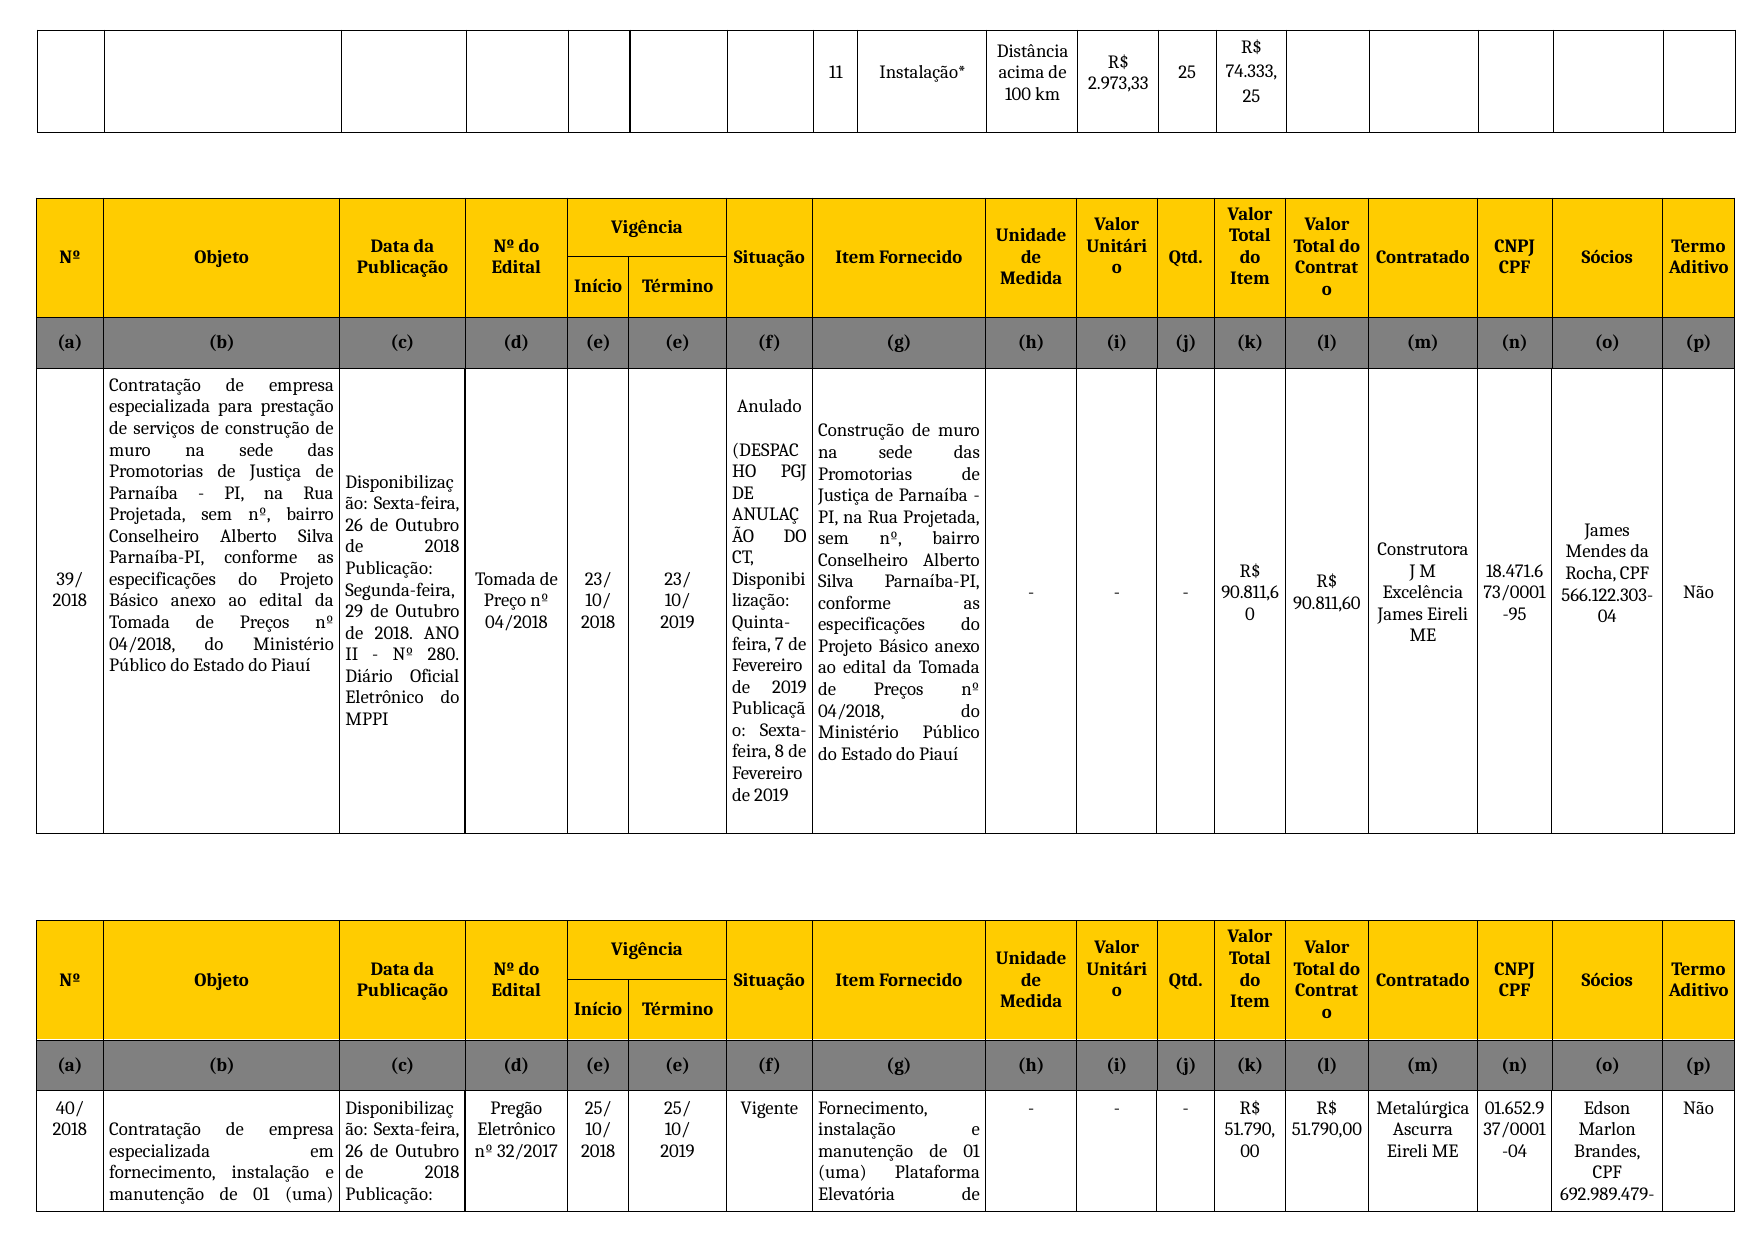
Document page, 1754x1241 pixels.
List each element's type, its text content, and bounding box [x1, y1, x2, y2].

table_cell (l) [1286, 318, 1368, 368]
table_header Vigência [568, 921, 726, 979]
table_cell (a) [37, 318, 103, 368]
table_cell [1370, 31, 1478, 132]
table_cell R$ 51.790,00 [1215, 1091, 1285, 1211]
table_cell (l) [1286, 1041, 1368, 1090]
table_cell Metalúrgica Ascurra Eireli ME [1369, 1091, 1477, 1211]
table_header Valor Unitário [1077, 199, 1157, 317]
table_cell 25/ 10/ 2019 [629, 1091, 726, 1211]
table_header Unidade de Medida [986, 199, 1076, 317]
table_header Nº do Edital [466, 199, 567, 317]
table_cell (e) [568, 318, 628, 368]
table_cell (g) [813, 318, 985, 368]
table_cell Contratação de empresa especializada para prestação de serviços de construção de muro na sede das Promotorias de Justiça de Parnaíba - PI, na Rua Projetada, sem nº, bairro Conselheiro Alberto Silva Parnaíba-PI, conforme as especificações do Projeto Básico anexo ao edital da Tomada de Preços nº 04/2018, do Ministério Público do Estado do Piauí [104, 369, 339, 833]
table_header Situação [727, 199, 812, 317]
table_cell [1554, 31, 1663, 132]
table_cell 23/ 10/ 2019 [629, 369, 726, 833]
table_header Valor Total do Item [1215, 921, 1285, 1039]
table_cell (m) [1369, 1041, 1477, 1090]
table_cell 40/ 2018 [37, 1091, 103, 1211]
table_header Item Fornecido [813, 199, 985, 317]
table_cell 23/ 10/ 2018 [568, 369, 628, 833]
table_cell [1287, 31, 1369, 132]
table_cell Início [568, 980, 628, 1039]
table_cell [1664, 31, 1735, 132]
table_header Contratado [1369, 921, 1477, 1039]
table_header CNPJ CPF [1478, 199, 1552, 317]
table_cell (c) [340, 318, 465, 368]
table_cell Não [1663, 369, 1734, 833]
table_cell Início [568, 257, 628, 317]
table_header Sócios [1553, 921, 1662, 1039]
table_cell Construtora J M Excelência James Eireli ME [1369, 369, 1477, 833]
table_cell [1479, 31, 1553, 132]
table_cell - [1077, 369, 1156, 833]
table_header Termo Aditivo [1663, 921, 1734, 1039]
table_cell (e) [568, 1041, 628, 1090]
table_cell [467, 31, 568, 132]
table_cell [569, 31, 629, 132]
table_header Valor Unitário [1077, 921, 1157, 1039]
table_header Item Fornecido [813, 921, 985, 1039]
table_cell (j) [1158, 318, 1214, 368]
table_cell Disponibilização: Sexta-feira, 26 de Outubro de 2018 Publicação: Segunda-feira, 29 de Outubro de 2018. ANO II - Nº 280. Diário Oficial Eletrônico do MPPI [340, 369, 464, 833]
table_cell Não [1663, 1091, 1734, 1211]
table_cell Distância acima de 100 km [987, 31, 1077, 132]
table_header CNPJ CPF [1478, 921, 1552, 1039]
table_cell [38, 31, 104, 132]
table_header Situação [727, 921, 812, 1039]
table_header Valor Total do Contrato [1286, 921, 1368, 1039]
table_cell (b) [104, 318, 339, 368]
table_header Nº [37, 921, 103, 1039]
table_cell (b) [104, 1041, 339, 1090]
table_header Qtd. [1158, 199, 1214, 317]
table_header Objeto [104, 199, 339, 317]
table_cell - [986, 1091, 1076, 1211]
table_cell (o) [1553, 318, 1662, 368]
table_cell (k) [1215, 1041, 1285, 1090]
table_header Nº do Edital [466, 921, 567, 1039]
table_cell (j) [1158, 1041, 1214, 1090]
table_header Data da Publicação [340, 921, 465, 1039]
table_cell 25 [1159, 31, 1216, 132]
table_cell [105, 31, 341, 132]
table_cell - [1157, 1091, 1214, 1211]
table_header Nº [37, 199, 103, 317]
table_header Data da Publicação [340, 199, 465, 317]
table_cell Término [629, 257, 726, 317]
table_cell (f) [727, 318, 812, 368]
table_header Valor Total do Contrato [1286, 199, 1368, 317]
table_header Termo Aditivo [1663, 199, 1734, 317]
table_cell (h) [986, 1041, 1076, 1090]
table_cell (k) [1215, 318, 1285, 368]
table_cell (f) [727, 1041, 812, 1090]
table_cell R$ 74.333,25 [1217, 31, 1286, 132]
table_cell Tomada de Preço nº 04/2018 [466, 369, 567, 833]
table_cell 25/ 10/ 2018 [568, 1091, 628, 1211]
table_cell (d) [466, 318, 567, 368]
table_cell Construção de muro na sede das Promotorias de Justiça de Parnaíba - PI, na Rua Projetada, sem nº, bairro Conselheiro Alberto Silva Parnaíba-PI, conforme as especificações do Projeto Básico anexo ao edital da Tomada de Preços nº 04/2018, do Ministério Público do Estado do Piauí [813, 369, 985, 833]
table_cell Pregão Eletrônico nº 32/2017 [466, 1091, 567, 1211]
table_header Contratado [1369, 199, 1477, 317]
table_cell - [1157, 369, 1214, 833]
table_cell R$ 90.811,60 [1215, 369, 1285, 833]
table_cell (g) [813, 1041, 985, 1090]
table_cell Término [629, 980, 726, 1039]
table_header Vigência [568, 199, 726, 256]
table_cell (p) [1663, 318, 1734, 368]
table_cell Instalação* [858, 31, 986, 132]
table_header Unidade de Medida [986, 921, 1076, 1039]
table_cell (i) [1077, 318, 1157, 368]
table_cell (n) [1478, 1041, 1552, 1090]
table_cell [728, 31, 813, 132]
table_cell [342, 31, 466, 132]
table_cell [631, 31, 727, 132]
table_cell Anulado (DESPACHO PGJ DE ANULAÇÃO DO CT, Disponibilização: Quinta-feira, 7 de Fevereiro de 2019 Publicação: Sexta-feira, 8 de Fevereiro de 2019 [727, 369, 812, 833]
table_cell 39/ 2018 [37, 369, 103, 833]
table_cell (d) [466, 1041, 567, 1090]
table_cell - [986, 369, 1076, 833]
table_cell R$ 90.811,60 [1286, 369, 1368, 833]
table_cell R$ 2.973,33 [1078, 31, 1158, 132]
table_cell (p) [1663, 1041, 1734, 1090]
table_cell Fornecimento, instalação e manutenção de 01 (uma) Plataforma Elevatória de [813, 1091, 985, 1211]
table_cell (a) [37, 1041, 103, 1090]
table_cell (n) [1478, 318, 1552, 368]
table_cell (m) [1369, 318, 1477, 368]
table_cell 18.471.673/0001-95 [1478, 369, 1551, 833]
table_header Qtd. [1158, 921, 1214, 1039]
table_cell (e) [629, 1041, 726, 1090]
table_cell 01.652.937/0001-04 [1478, 1091, 1551, 1211]
table_cell (c) [340, 1041, 465, 1090]
table_cell Disponibilização: Sexta-feira, 26 de Outubro de 2018 Publicação: [340, 1091, 464, 1211]
table_header Objeto [104, 921, 339, 1039]
table_cell Edson Marlon Brandes, CPF 692.989.479- [1552, 1091, 1662, 1211]
table_cell Vigente [727, 1091, 812, 1211]
table_cell R$ 51.790,00 [1286, 1091, 1368, 1211]
table_cell Contratação de empresa especializada em fornecimento, instalação e manutenção de 01 (uma) [104, 1091, 339, 1211]
table_cell (i) [1077, 1041, 1157, 1090]
table_cell (h) [986, 318, 1076, 368]
table_cell (e) [629, 318, 726, 368]
table_cell 11 [814, 31, 857, 132]
table_header Sócios [1553, 199, 1662, 317]
table_header Valor Total do Item [1215, 199, 1285, 317]
table_cell - [1077, 1091, 1156, 1211]
table_cell James Mendes da Rocha, CPF 566.122.303-04 [1552, 369, 1662, 833]
table_cell (o) [1553, 1041, 1662, 1090]
